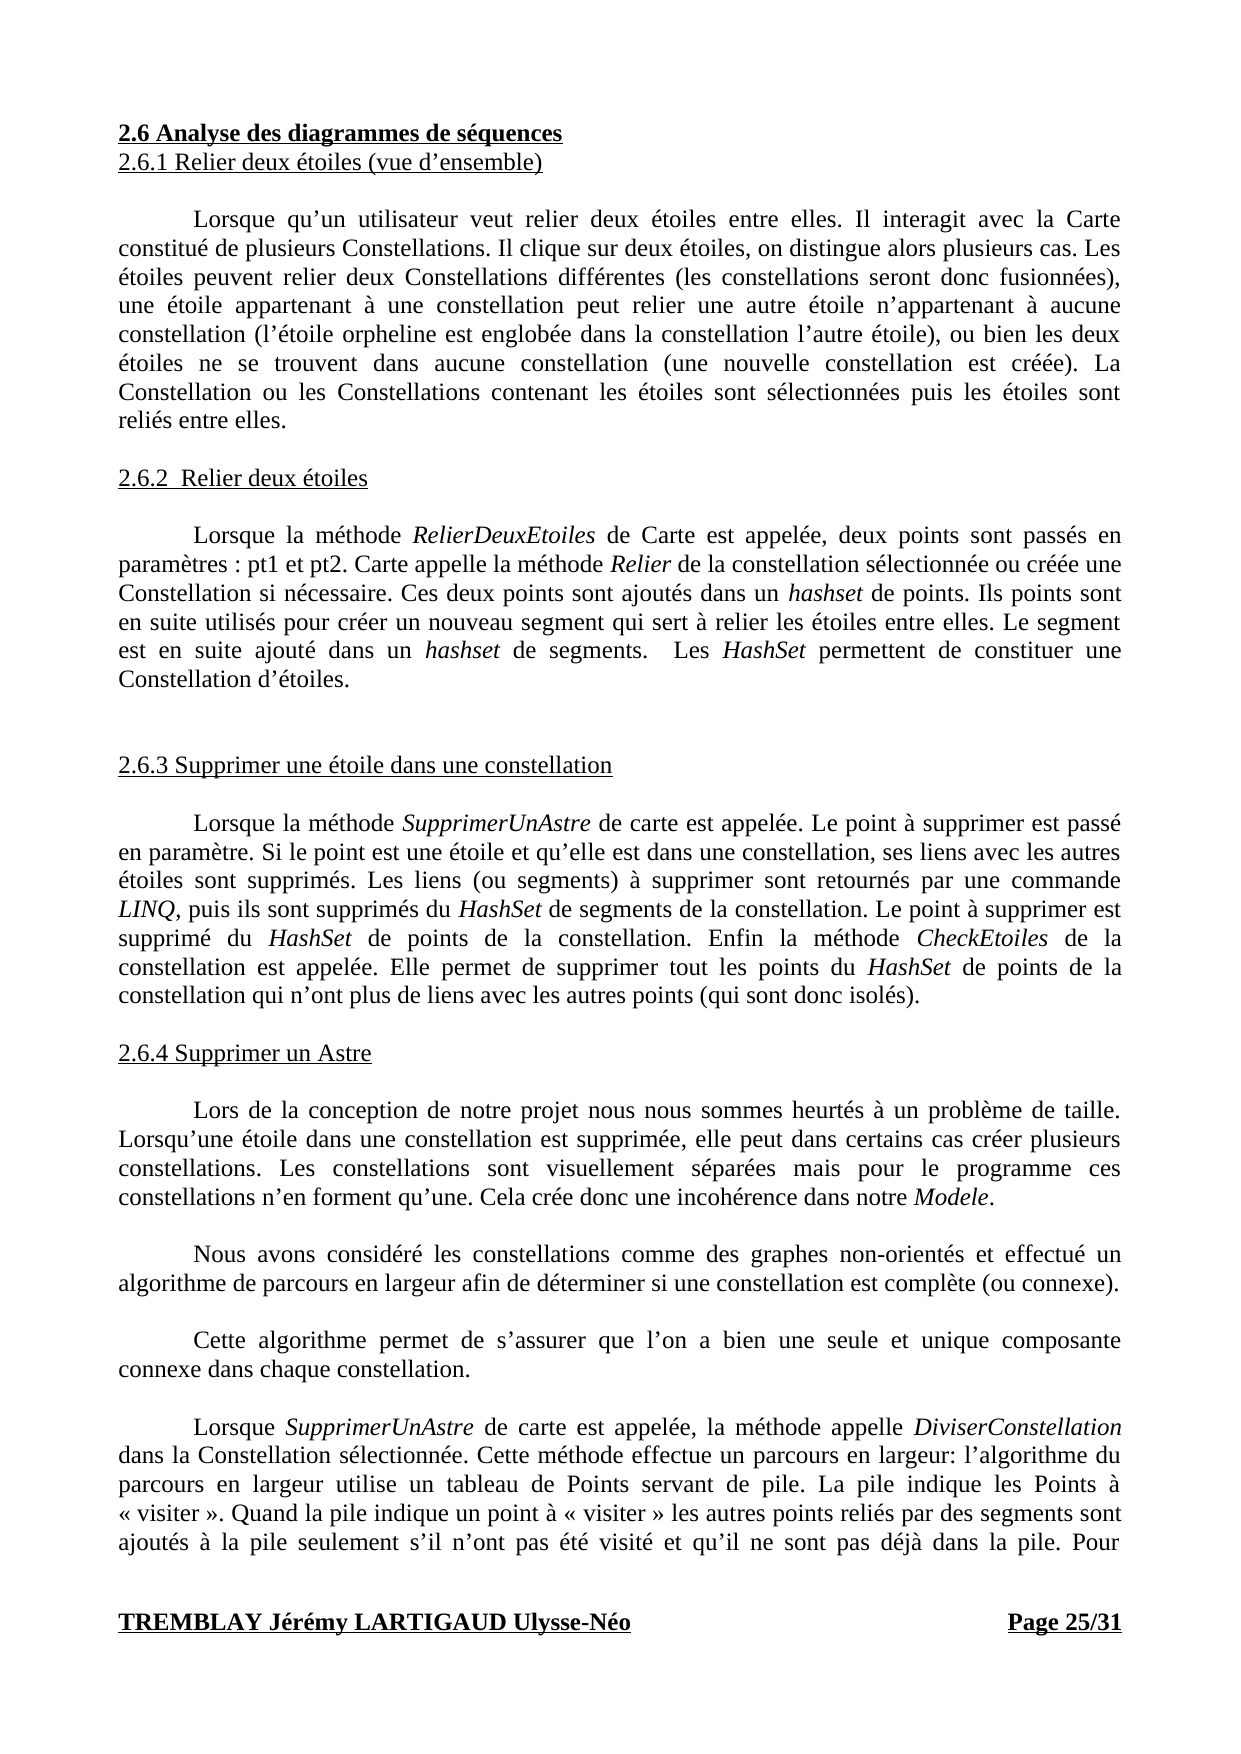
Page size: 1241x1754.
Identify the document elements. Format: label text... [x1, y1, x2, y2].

text 2.6 Analyse des diagrammes de séquences [118, 118, 1122, 147]
text 2.6.3 Supprimer une étoile dans une constellation [118, 751, 1122, 779]
text 2.6.2 Relier deux étoiles [118, 463, 1122, 492]
text Cette algorithme permet de s’assurer que l’on a bien une seule et unique composante connexe dans chaque constellation. [118, 1326, 1122, 1383]
text Lorsque SupprimerUnAstre de carte est appelée, la méthode appelle DiviserConstellation dans la Constellation sélectionnée. Cette méthode effectue un parcours en largeur: l’algorithme du parcours en largeur utilise un tableau de Points servant de pile. La pile indique les Points à « visiter ». Quand la pile indique un point à « visiter » les autres points reliés par des segments sont ajoutés à la pile seulement s’il n’ont pas été visité et qu’il ne sont pas déjà dans la pile. Pour [118, 1412, 1122, 1556]
text Nous avons considéré les constellations comme des graphes non-orientés et effectué un algorithme de parcours en largeur afin de déterminer si une constellation est complète (ou connexe). [118, 1239, 1122, 1297]
text 2.6.1 Relier deux étoiles (vue d’ensemble) [118, 147, 1122, 176]
text Lors de la conception de notre projet nous nous sommes heurtés à un problème de taille. Lorsqu’une étoile dans une constellation est supprimée, elle peut dans certains cas créer plusieurs constellations. Les constellations sont visuellement séparées mais pour le programme ces constellations n’en forment qu’une. Cela crée donc une incohérence dans notre Modele. [118, 1096, 1122, 1211]
text 2.6.4 Supprimer un Astre [118, 1038, 1122, 1067]
text Lorsque qu’un utilisateur veut relier deux étoiles entre elles. Il interagit avec la Carte constitué de plusieurs Constellations. Il clique sur deux étoiles, on distingue alors plusieurs cas. Les étoiles peuvent relier deux Constellations différentes (les constellations seront donc fusionnées), une étoile appartenant à une constellation peut relier une autre étoile n’appartenant à aucune constellation (l’étoile orpheline est englobée dans la constellation l’autre étoile), ou bien les deux étoiles ne se trouvent dans aucune constellation (une nouvelle constellation est créée). La Constellation ou les Constellations contenant les étoiles sont sélectionnées puis les étoiles sont reliés entre elles. [118, 204, 1122, 434]
text Lorsque la méthode RelierDeuxEtoiles de Carte est appelée, deux points sont passés en paramètres : pt1 et pt2. Carte appelle la méthode Relier de la constellation sélectionnée ou créée une Constellation si nécessaire. Ces deux points sont ajoutés dans un hashset de points. Ils points sont en suite utilisés pour créer un nouveau segment qui sert à relier les étoiles entre elles. Le segment est en suite ajouté dans un hashset de segments. Les HashSet permettent de constituer une Constellation d’étoiles. [118, 492, 1122, 693]
text Lorsque la méthode SupprimerUnAstre de carte est appelée. Le point à supprimer est passé en paramètre. Si le point est une étoile et qu’elle est dans une constellation, ses liens avec les autres étoiles sont supprimés. Les liens (ou segments) à supprimer sont retournés par une commande LINQ, puis ils sont supprimés du HashSet de segments de la constellation. Le point à supprimer est supprimé du HashSet de points de la constellation. Enfin la méthode CheckEtoiles de la constellation est appelée. Elle permet de supprimer tout les points du HashSet de points de la constellation qui n’ont plus de liens avec les autres points (qui sont donc isolés). [118, 808, 1122, 1009]
